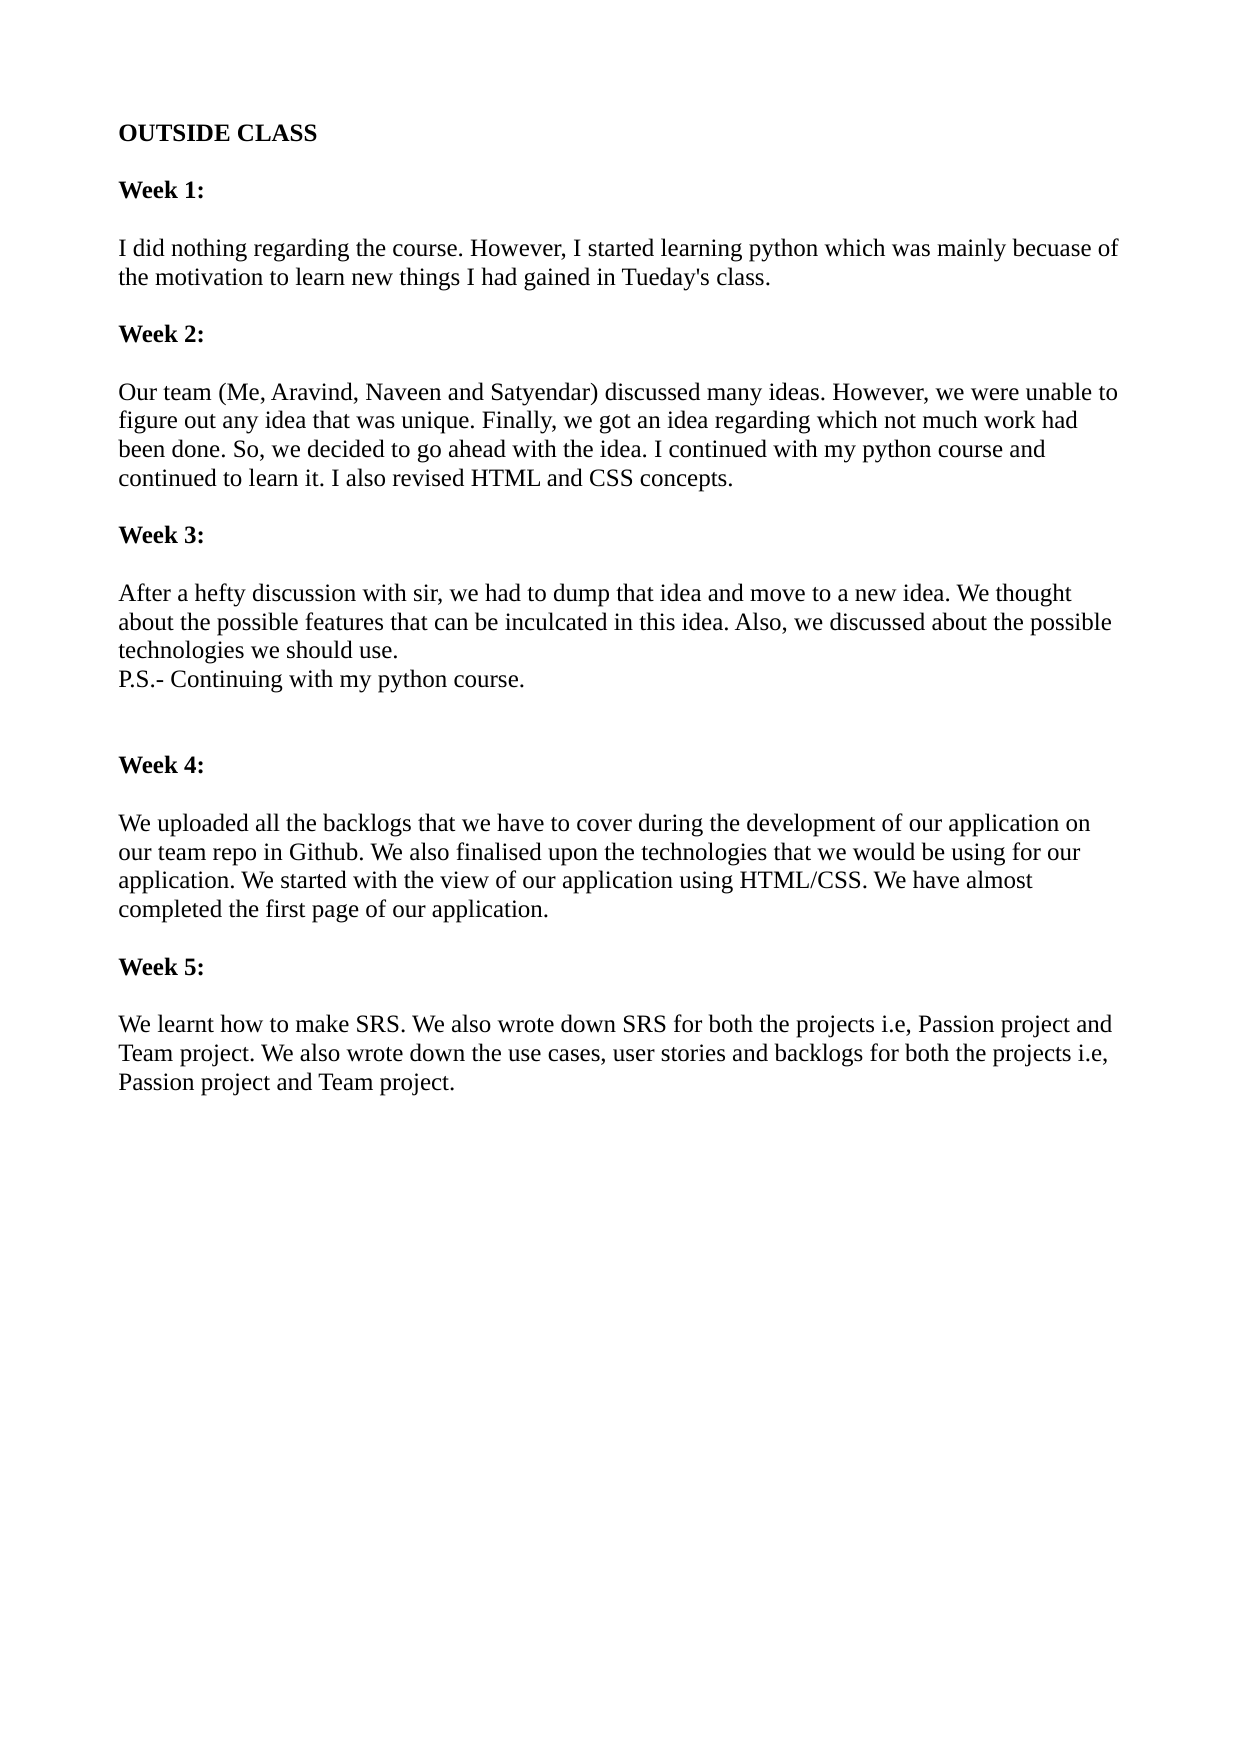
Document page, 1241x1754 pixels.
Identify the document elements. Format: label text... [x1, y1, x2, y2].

text I did nothing regarding the course. However, I started learning python which was mainly becuase of the motivation to learn new things I had gained in Tueday's class. [118, 233, 1122, 291]
text OUTSIDE CLASS [118, 118, 1122, 147]
text Our team (Me, Aravind, Naveen and Satyendar) discussed many ideas. However, we were unable to figure out any idea that was unique. Finally, we got an idea regarding which not much work had been done. So, we decided to go ahead with the idea. I continued with my python course and continued to learn it. I also revised HTML and CSS concepts. [118, 377, 1122, 492]
text Week 5: [118, 952, 1122, 981]
text P.S.- Continuing with my python course. [118, 664, 1122, 693]
text We uploaded all the backlogs that we have to cover during the development of our application on our team repo in Github. We also finalised upon the technologies that we would be using for our application. We started with the view of our application using HTML/CSS. We have almost completed the first page of our application. [118, 808, 1122, 923]
text We learnt how to make SRS. We also wrote down SRS for both the projects i.e, Passion project and Team project. We also wrote down the use cases, user stories and backlogs for both the projects i.e, Passion project and Team project. [118, 1009, 1122, 1096]
text Week 1: [118, 176, 1122, 204]
text After a hefty discussion with sir, we had to dump that idea and move to a new idea. We thought about the possible features that can be inculcated in this idea. Also, we discussed about the possible technologies we should use. [118, 578, 1122, 664]
text Week 2: [118, 319, 1122, 348]
text Week 3: [118, 521, 1122, 549]
text Week 4: [118, 751, 1122, 779]
